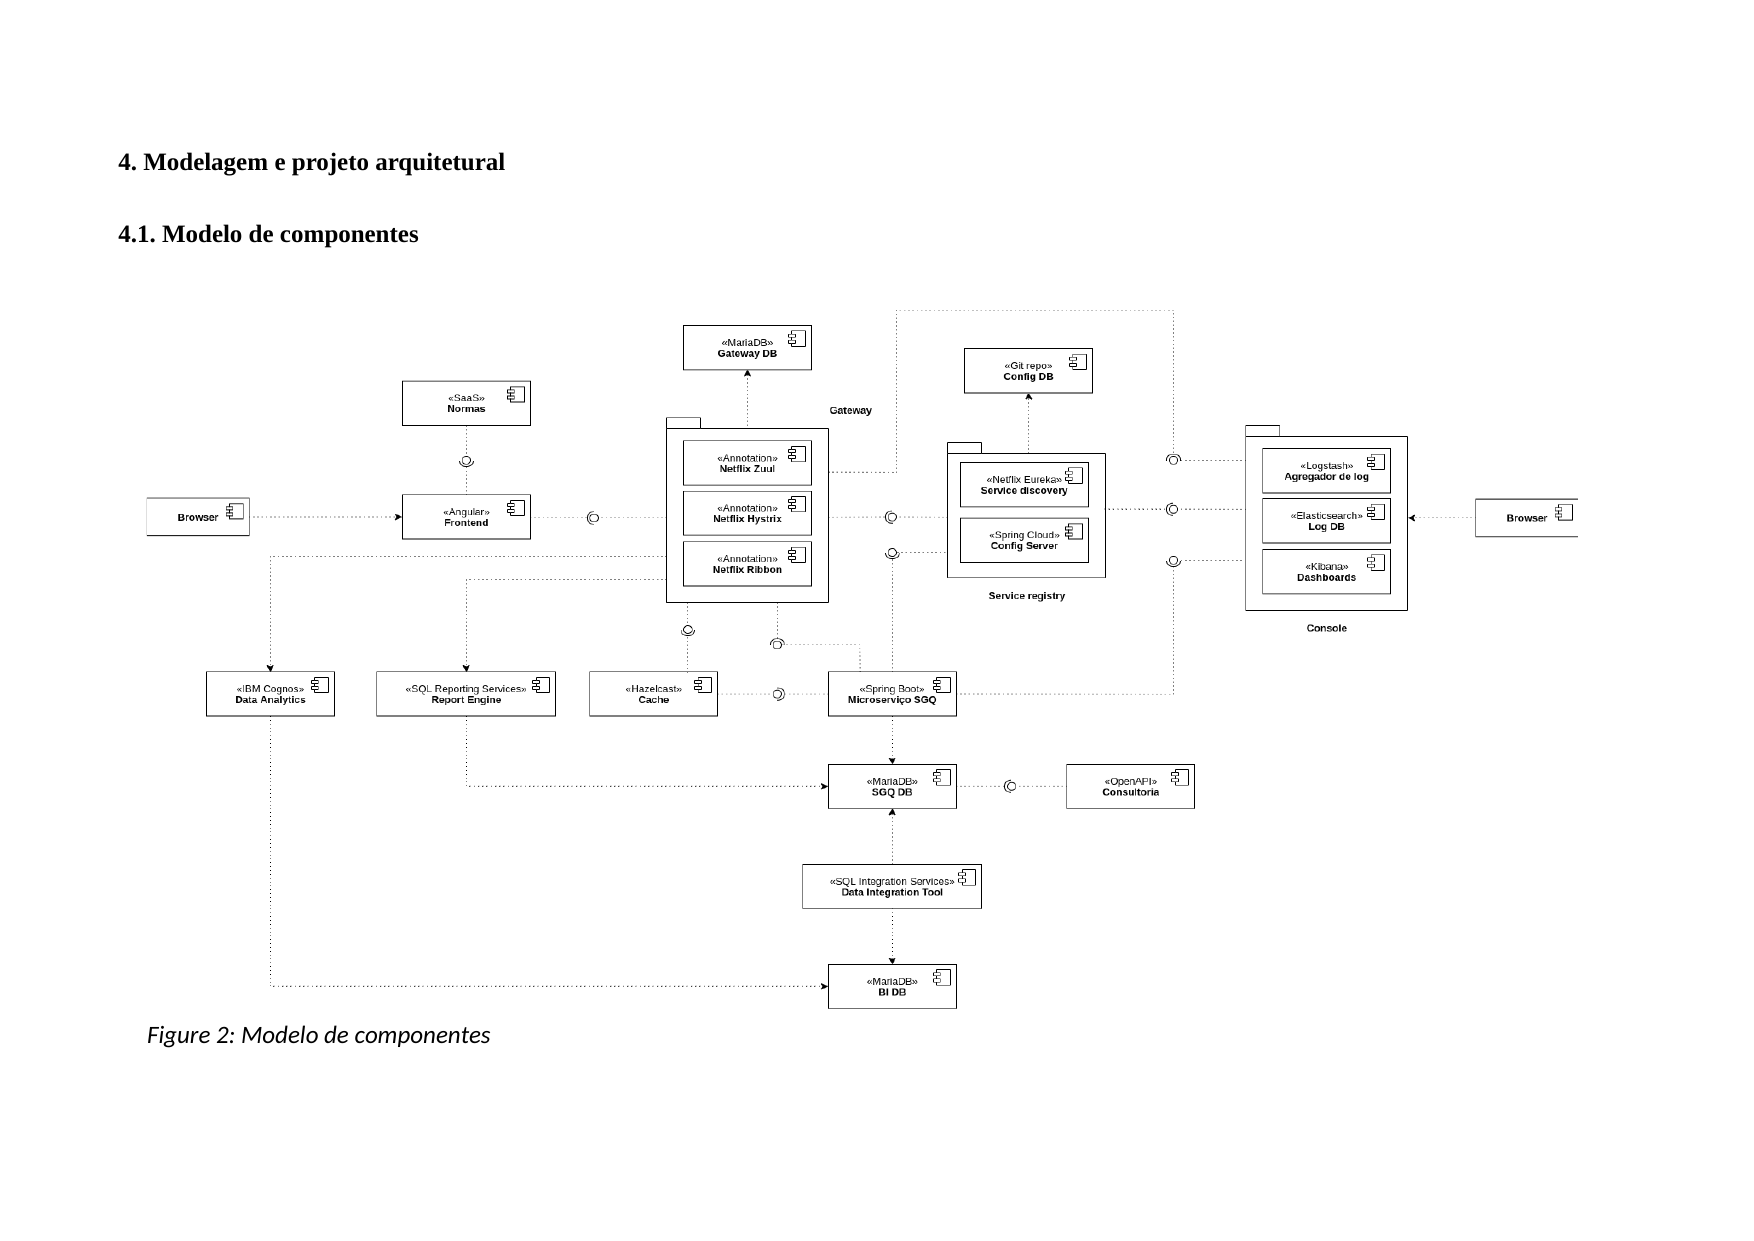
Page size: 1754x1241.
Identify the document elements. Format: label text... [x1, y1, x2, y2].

subtitle 4. Modelagem e projeto arquitetural [118, 147, 1636, 176]
text Figure 2: Modelo de componentes [147, 1009, 1607, 1050]
subtitle 4.1. Modelo de componentes [118, 219, 1636, 248]
picture [146, 304, 1578, 1009]
